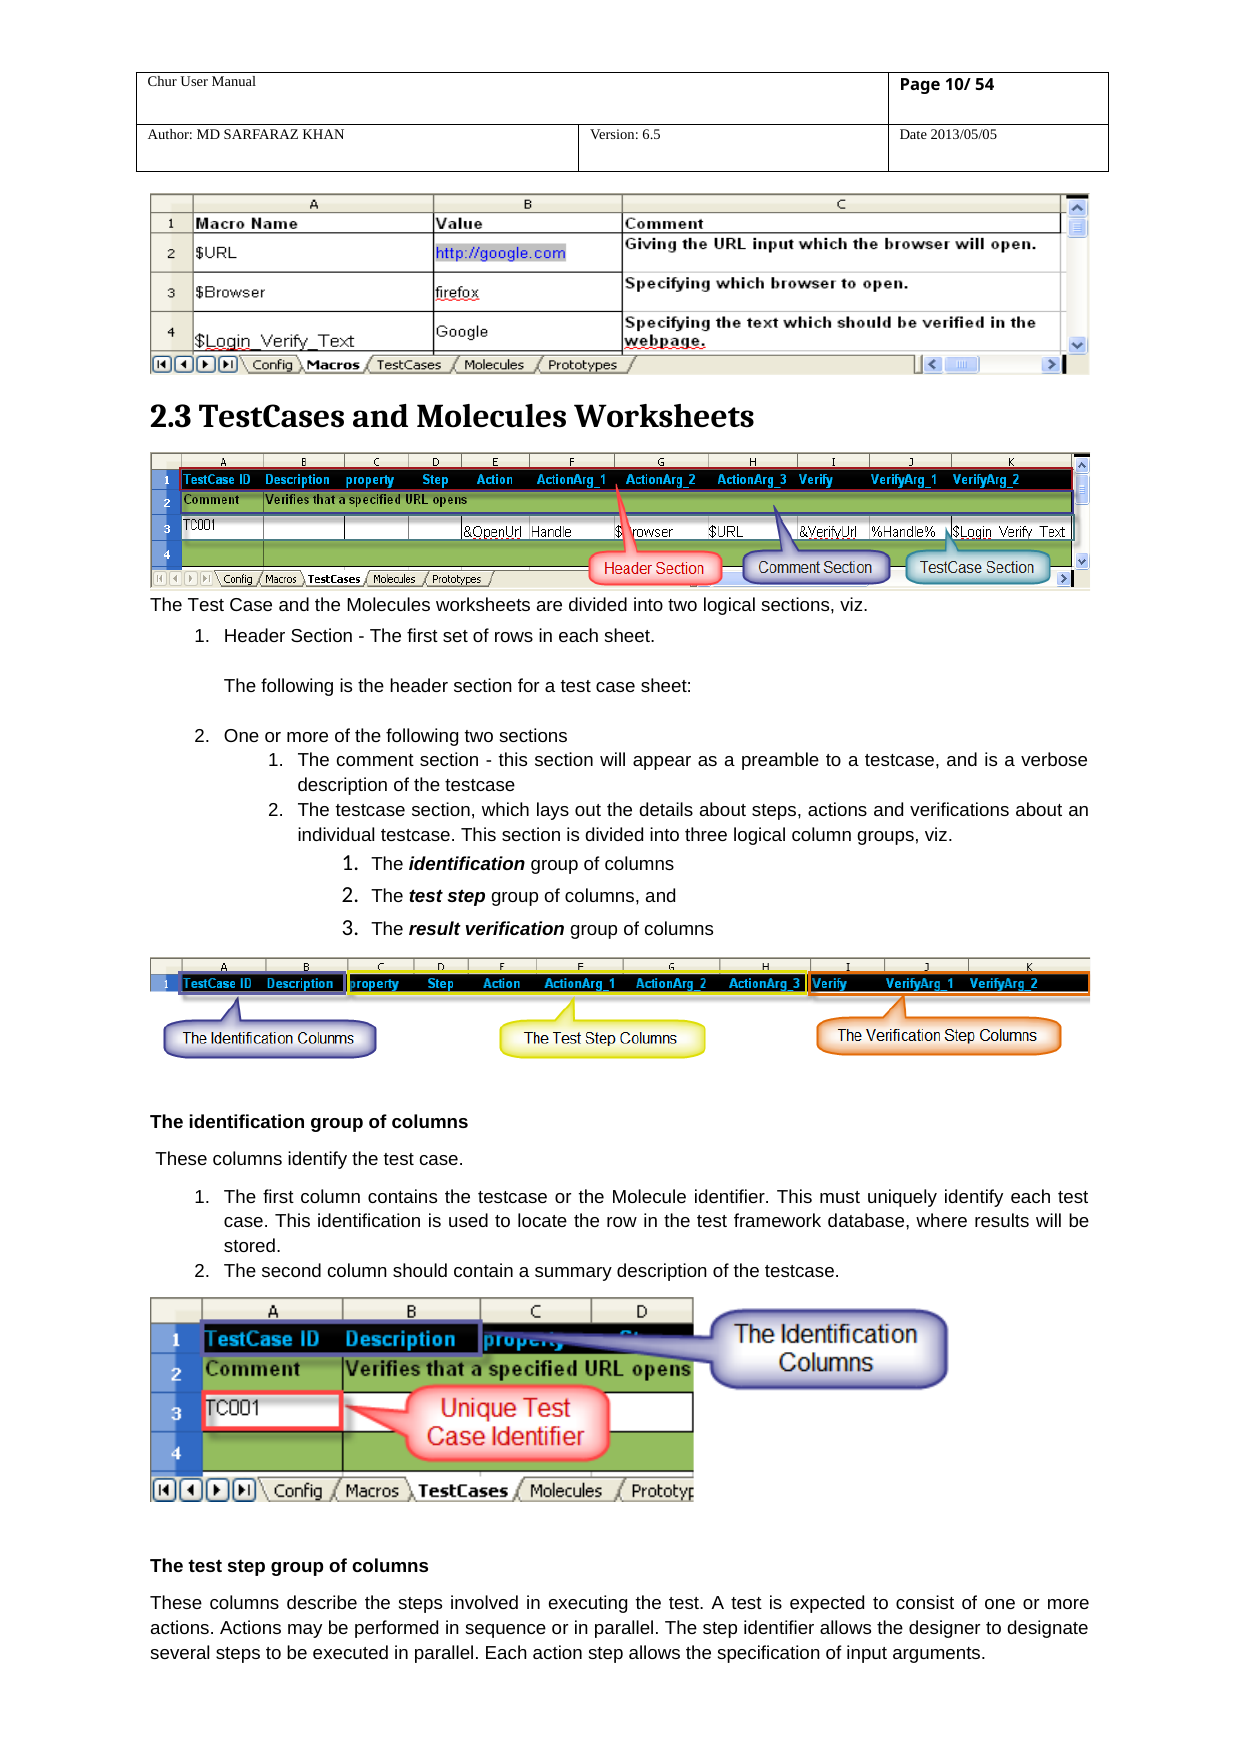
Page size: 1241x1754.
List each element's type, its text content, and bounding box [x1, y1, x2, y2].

list The test step group of columns, and [341, 881, 1090, 908]
list The result verification group of columns [341, 913, 1090, 941]
text The identification group of columns [150, 1111, 1090, 1132]
list The following is the header section for a test case sheet: [194, 675, 1090, 696]
text The test step group of columns [150, 1555, 1090, 1576]
list The comment section - this section will appear as a preamble to a testcase, and is a verbose description of the testcase [268, 749, 1090, 796]
picture [150, 193, 1091, 375]
text These columns identify the test case. [150, 1148, 1090, 1170]
picture [150, 1297, 955, 1502]
text The Test Case and the Molecules worksheets are divided into two logical sections, viz. [150, 591, 1090, 616]
list The identification group of columns [341, 848, 1090, 876]
list Header Section - The first set of rows in each sheet. [194, 625, 1090, 647]
picture [150, 452, 1091, 591]
picture [150, 957, 1091, 1061]
list The second column should contain a summary description of the testcase. [194, 1260, 1090, 1281]
list The first column contains the testcase or the Molecule identifier. This must uniquely identify each test case. This identification is used to locate the row in the test framework database, where results will be stored. [194, 1185, 1090, 1257]
text These columns describe the steps involved in executing the test. A test is expected to consist of one or more actions. Actions may be performed in sequence or in parallel. The step identifier allows the designer to designate several steps to be executed in parallel. Each action step allows the specification of input arguments. [150, 1592, 1090, 1663]
list The testcase section, which lays out the details about steps, actions and verifications about an individual testcase. This section is divided into three logical column groups, viz. [268, 799, 1090, 845]
list One or more of the following two sections [194, 724, 1090, 746]
subtitle 2.3 TestCases and Molecules Worksheets [150, 398, 1090, 436]
